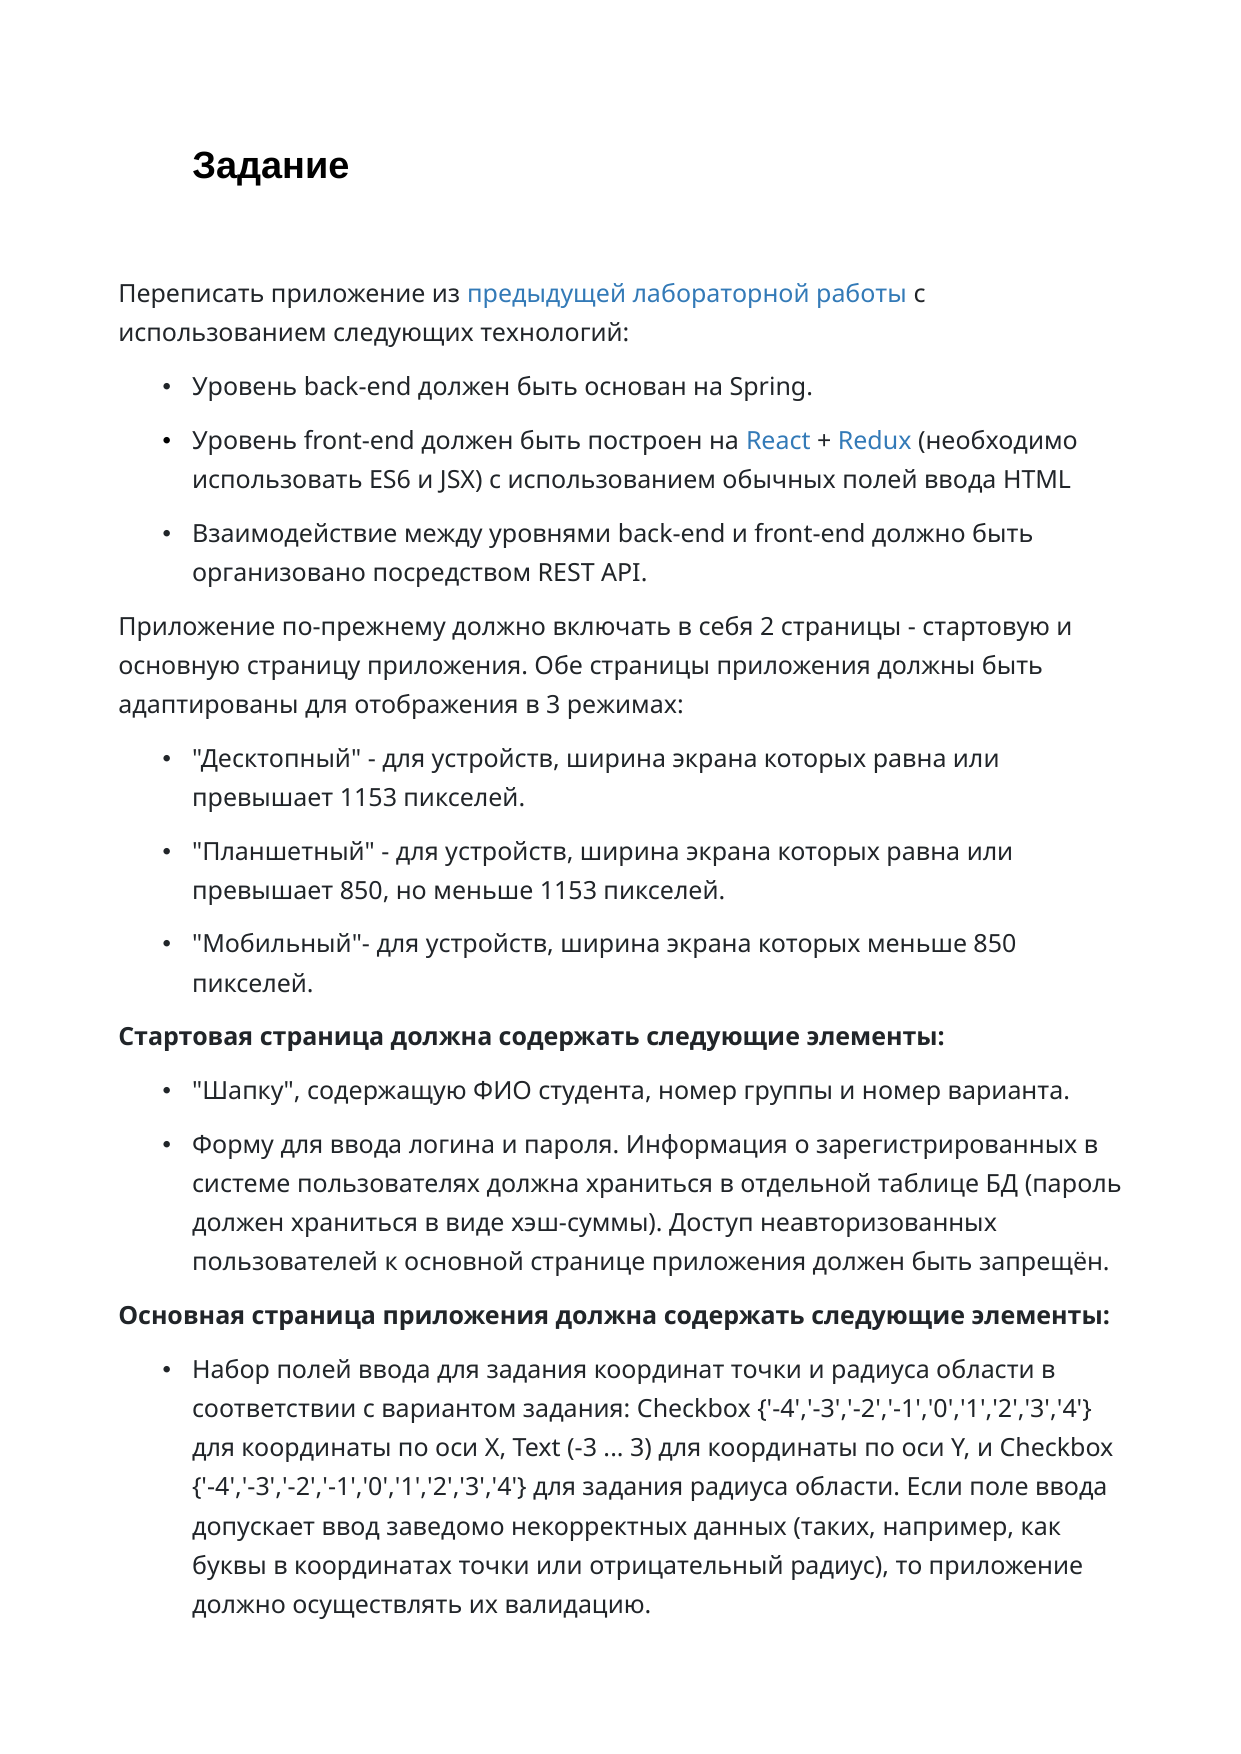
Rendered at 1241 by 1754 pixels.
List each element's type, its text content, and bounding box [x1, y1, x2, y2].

list "Мобильный"- для устройств, ширина экрана которых меньше 850 пикселей. [162, 926, 1122, 999]
list Взаимодействие между уровнями back-end и front-end должно быть организовано посредством REST API. [162, 515, 1122, 588]
text Приложение по-прежнему должно включать в себя 2 страницы - стартовую и основную страницу приложения. Обе страницы приложения должны быть адаптированы для отображения в 3 режимах: [118, 608, 1122, 721]
list Набор полей ввода для задания координат точки и радиуса области в соответствии с вариантом задания: Checkbox {'-4','-3','-2','-1','0','1','2','3','4'} для координаты по оси X, Text (-3 ... 3) для координаты по оси Y, и Checkbox {'-4','-3','-2','-1','0','1','2','3','4'} для задания радиуса области. Если поле ввода допускает ввод заведомо некорректных данных (таких, например, как буквы в координатах точки или отрицательный радиус), то приложение должно осуществлять их валидацию. [162, 1351, 1122, 1621]
list Уровень back-end должен быть основан на Spring. [162, 368, 1122, 403]
list "Шапку", содержащую ФИО студента, номер группы и номер варианта. [162, 1073, 1122, 1107]
subtitle Задание [118, 143, 1122, 187]
list Уровень front-end должен быть построен на React + Redux (необходимо использовать ES6 и JSX) с использованием обычных полей ввода HTML [162, 422, 1122, 496]
text Основная страница приложения должна содержать следующие элементы: [118, 1298, 1122, 1332]
text Стартовая страница должна содержать следующие элементы: [118, 1019, 1122, 1053]
list Форму для ввода логина и пароля. Информация о зарегистрированных в системе пользователях должна храниться в отдельной таблице БД (пароль должен храниться в виде хэш-суммы). Доступ неавторизованных пользователей к основной странице приложения должен быть запрещён. [162, 1126, 1122, 1278]
text Переписать приложение из предыдущей лабораторной работы с использованием следующих технологий: [118, 276, 1122, 349]
list "Планшетный" - для устройств, ширина экрана которых равна или превышает 850, но меньше 1153 пикселей. [162, 833, 1122, 906]
list "Десктопный" - для устройств, ширина экрана которых равна или превышает 1153 пикселей. [162, 740, 1122, 813]
